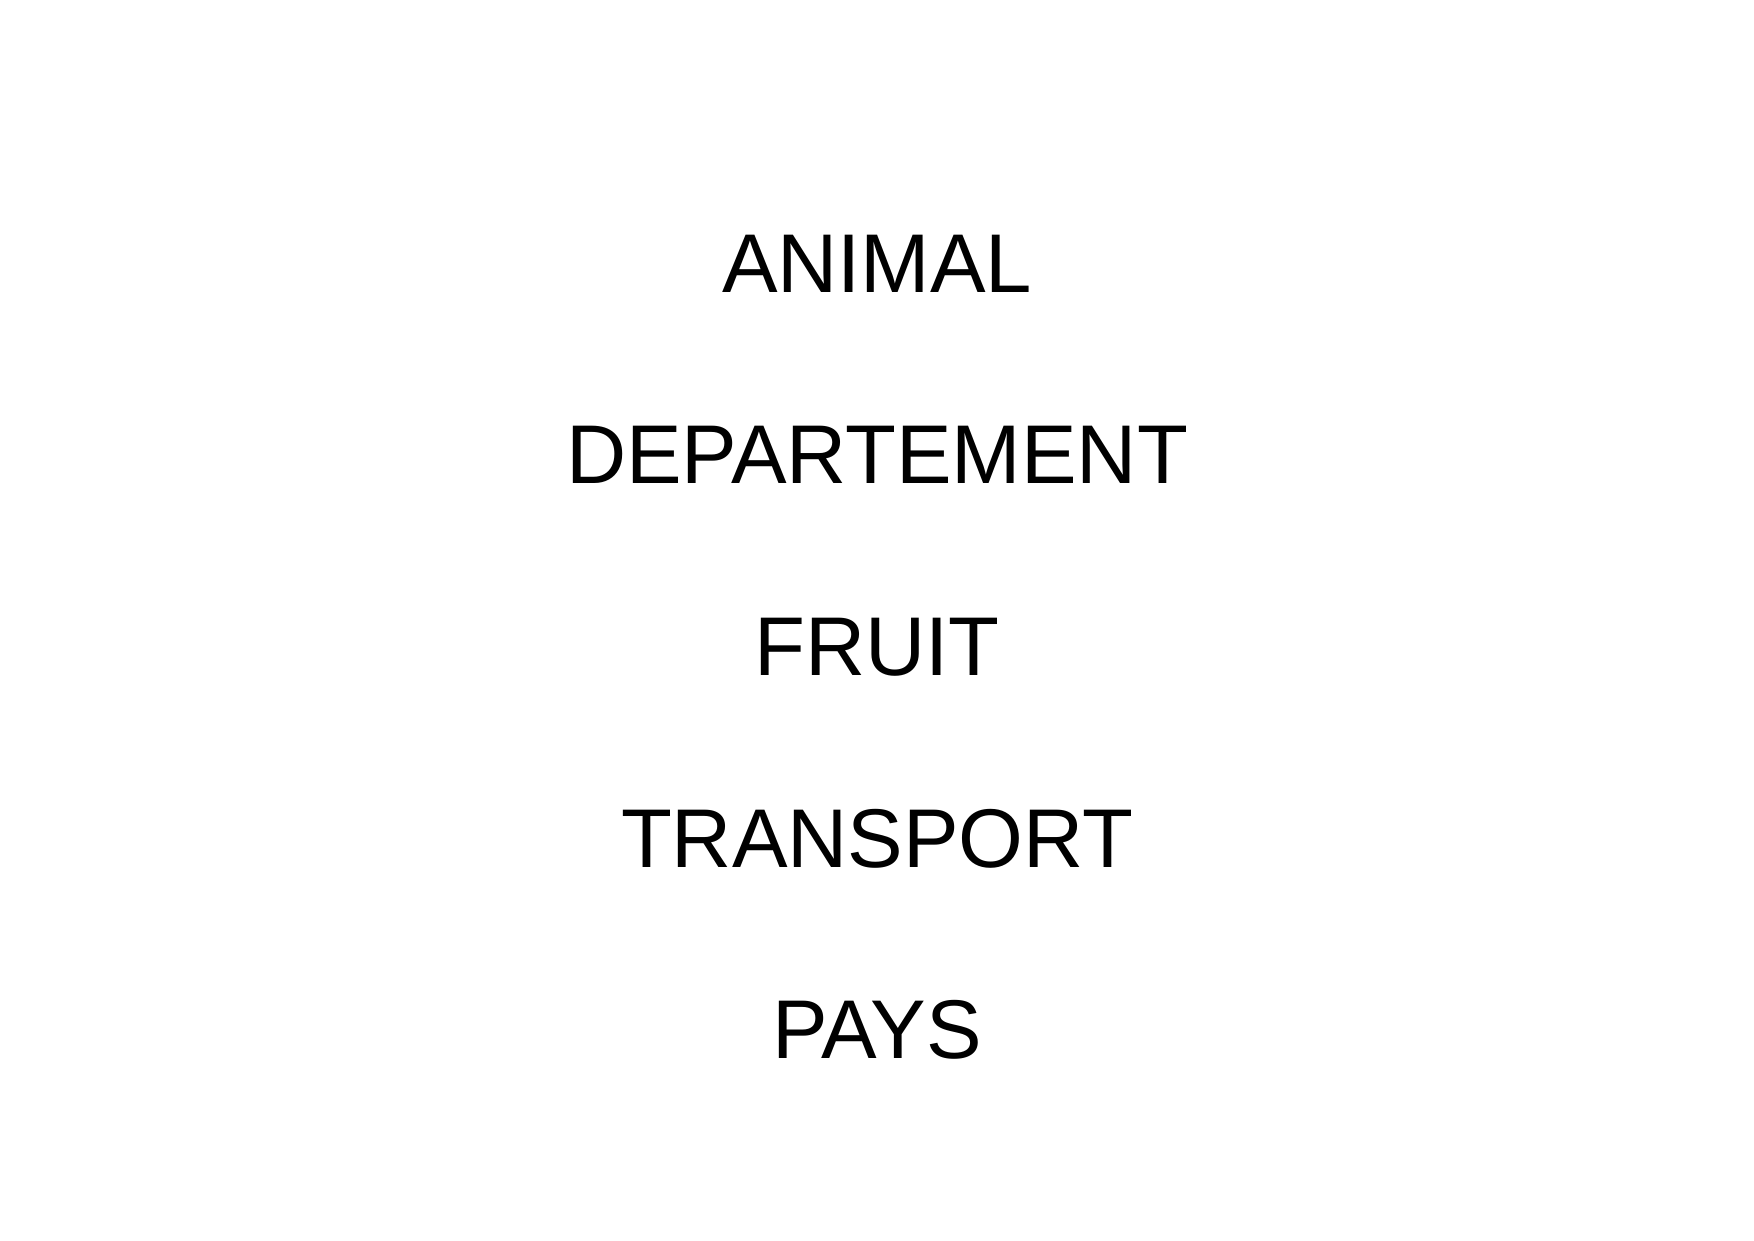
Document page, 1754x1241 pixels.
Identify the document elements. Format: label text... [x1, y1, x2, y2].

text FRUIT [118, 597, 1636, 693]
text PAYS [118, 981, 1636, 1076]
text DEPARTEMENT [118, 406, 1636, 501]
text TRANSPORT [118, 789, 1636, 885]
text ANIMAL [118, 214, 1636, 310]
